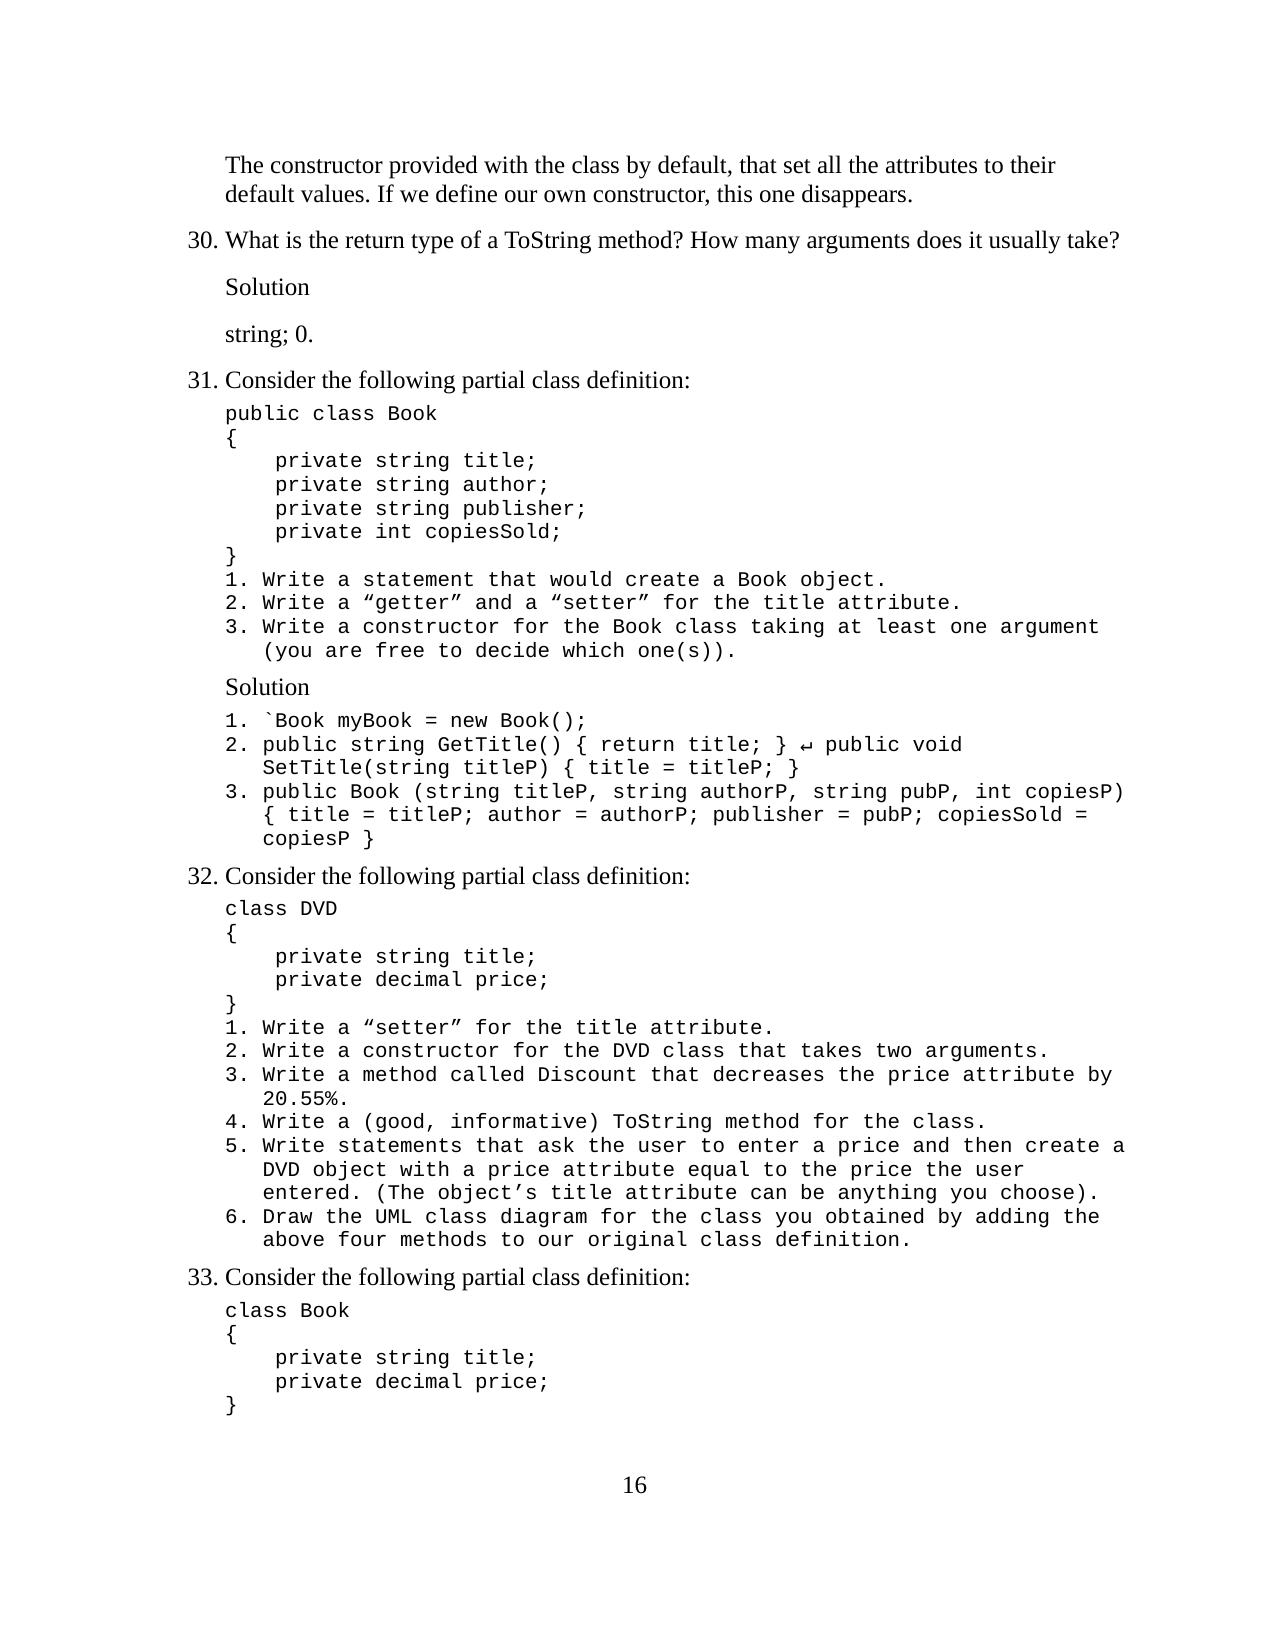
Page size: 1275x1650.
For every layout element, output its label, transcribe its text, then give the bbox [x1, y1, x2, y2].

list Write a “setter” for the title attribute. [225, 1017, 1125, 1040]
list Solution [187, 272, 1125, 301]
list private decimal price; [187, 969, 1125, 993]
list Consider the following partial class definition: [187, 365, 1125, 394]
list Write a (good, informative) ToString method for the class. [225, 1111, 1125, 1135]
list Write a constructor for the Book class taking at least one argument (you are free to decide which one(s)). [225, 616, 1125, 663]
list private string author; [187, 474, 1125, 498]
list private string publisher; [187, 498, 1125, 521]
list { [187, 922, 1125, 946]
list public class Book [187, 403, 1125, 427]
list The constructor provided with the class by default, that set all the attributes to their default values. If we define our own constructor, this one disappears. [187, 150, 1125, 207]
list `Book myBook = new Book(); [225, 710, 1125, 733]
list public string GetTitle() { return title; } ↵ public void SetTitle(string titleP) { title = titleP; } [225, 733, 1125, 781]
list private string title; [187, 946, 1125, 969]
list Solution [187, 672, 1125, 701]
list private int copiesSold; [187, 521, 1125, 545]
list private string title; [187, 1347, 1125, 1371]
list Write a constructor for the DVD class that takes two arguments. [225, 1040, 1125, 1064]
list Write statements that ask the user to enter a price and then create a DVD object with a price attribute equal to the price the user entered. (The object’s title attribute can be anything you choose). [225, 1135, 1125, 1206]
list Draw the UML class diagram for the class you obtained by adding the above four methods to our original class definition. [225, 1206, 1125, 1253]
list Write a “getter” and a “setter” for the title attribute. [225, 592, 1125, 616]
list Consider the following partial class definition: [187, 861, 1125, 889]
list } [187, 545, 1125, 569]
list string; 0. [187, 319, 1125, 347]
list Consider the following partial class definition: [187, 1262, 1125, 1291]
list } [187, 1394, 1125, 1418]
list { [187, 1323, 1125, 1347]
list class Book [187, 1300, 1125, 1323]
list private decimal price; [187, 1371, 1125, 1394]
list Write a method called Discount that decreases the price attribute by 20.55%. [225, 1064, 1125, 1111]
list private string title; [187, 450, 1125, 474]
list { [187, 427, 1125, 450]
list public Book (string titleP, string authorP, string pubP, int copiesP) { title = titleP; author = authorP; publisher = pubP; copiesSold = copiesP } [225, 781, 1125, 852]
list Write a statement that would create a Book object. [225, 569, 1125, 592]
list What is the return type of a ToString method? How many arguments does it usually take? [187, 225, 1125, 254]
list class DVD [187, 898, 1125, 922]
list } [187, 993, 1125, 1017]
